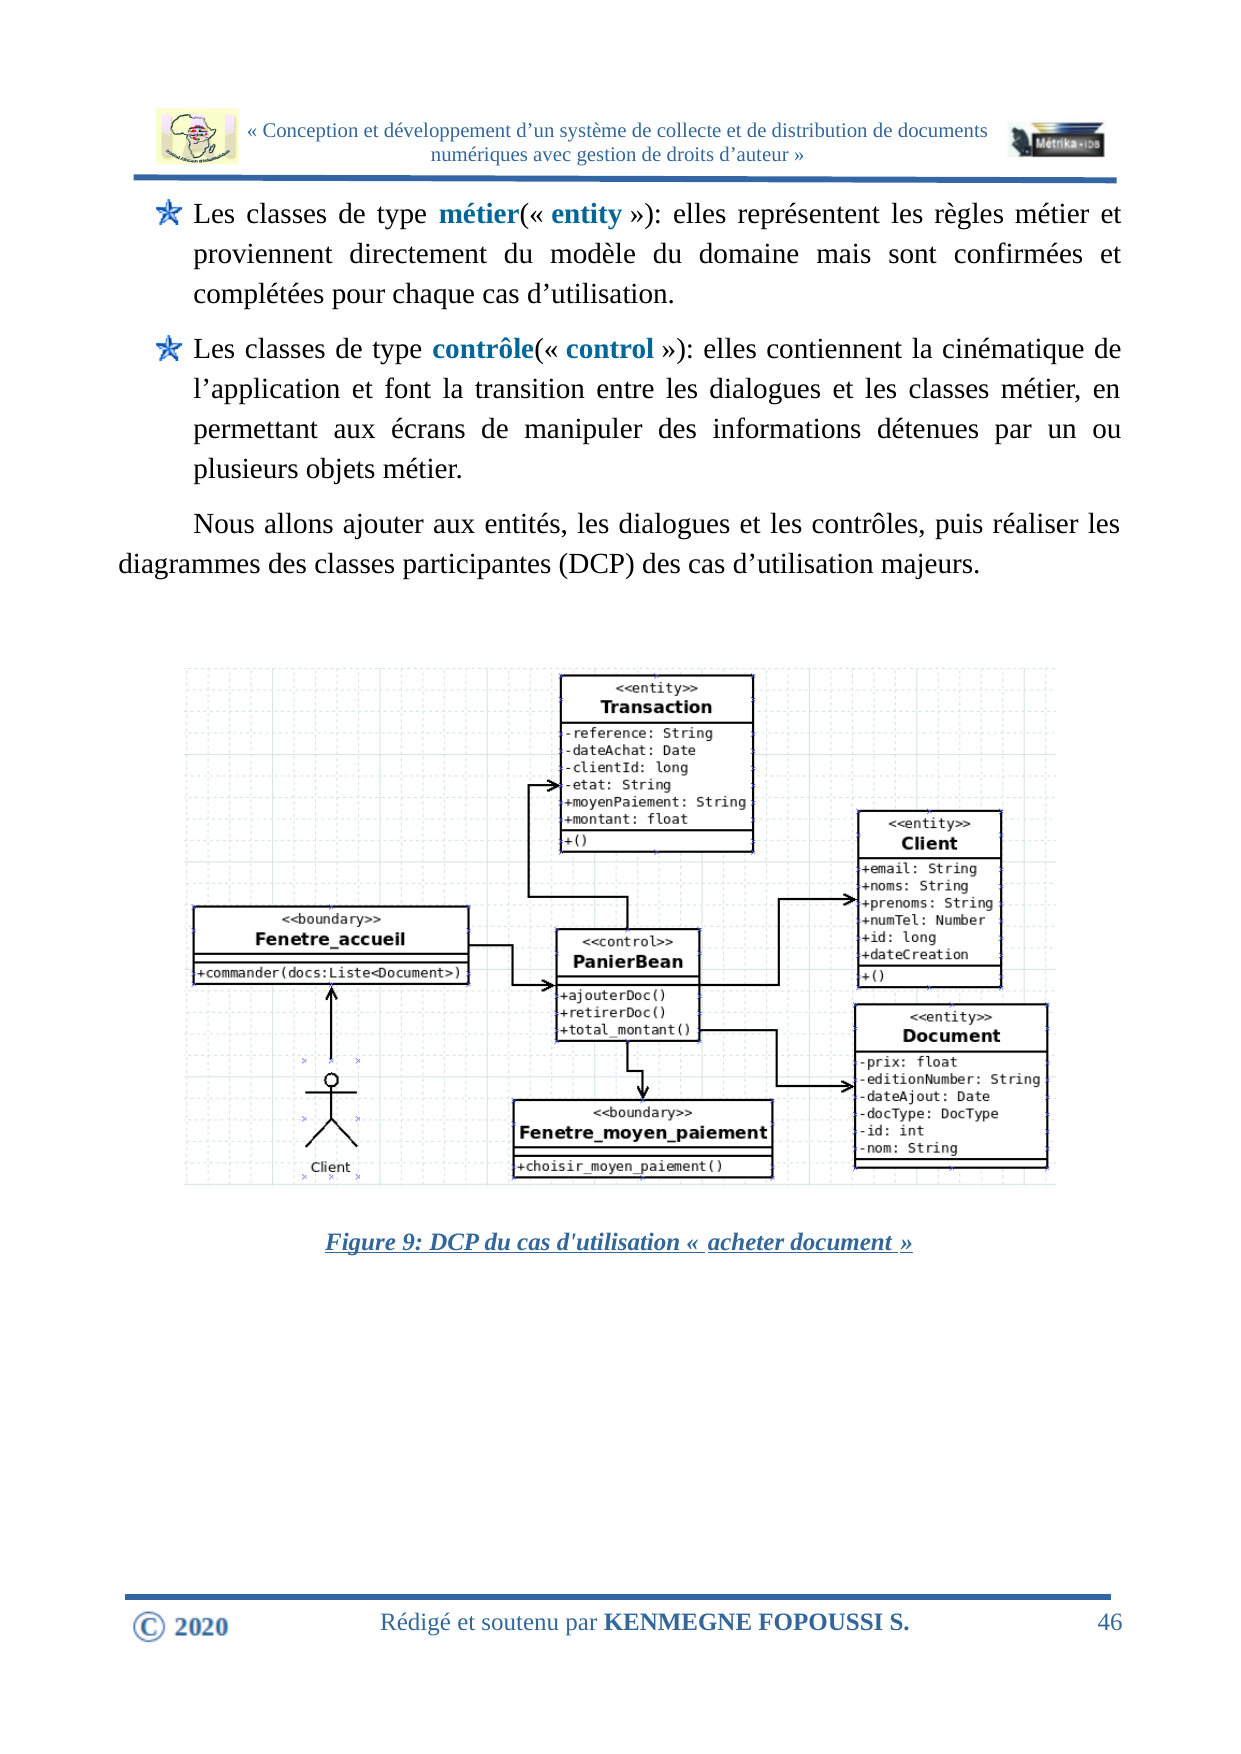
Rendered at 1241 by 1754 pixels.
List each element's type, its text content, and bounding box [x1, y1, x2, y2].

picture [154, 107, 241, 166]
text Figure 9: DCP du cas d'utilisation « acheter document » [136, 1227, 1104, 1256]
picture [156, 199, 182, 225]
text Nous allons ajouter aux entités, les dialogues et les contrôles, puis réaliser les diagrammes des classes participantes (DCP) des cas d’utilisation majeurs. [118, 506, 1122, 580]
list Les classes de type contrôle(« control »): elles contiennent la cinématique de l’application et font la transition entre les dialogues et les classes métier, en permettant aux écrans de manipuler des informations détenues par un ou plusieurs objets métier. [156, 331, 1122, 485]
list Les classes de type métier(« entity »): elles représentent les règles métier et proviennent directement du modèle du domaine mais sont confirmées et complétées pour chaque cas d’utilisation. [156, 196, 1122, 310]
picture [156, 335, 182, 361]
picture [126, 1604, 231, 1647]
picture [184, 668, 1057, 1186]
picture [1003, 116, 1109, 160]
